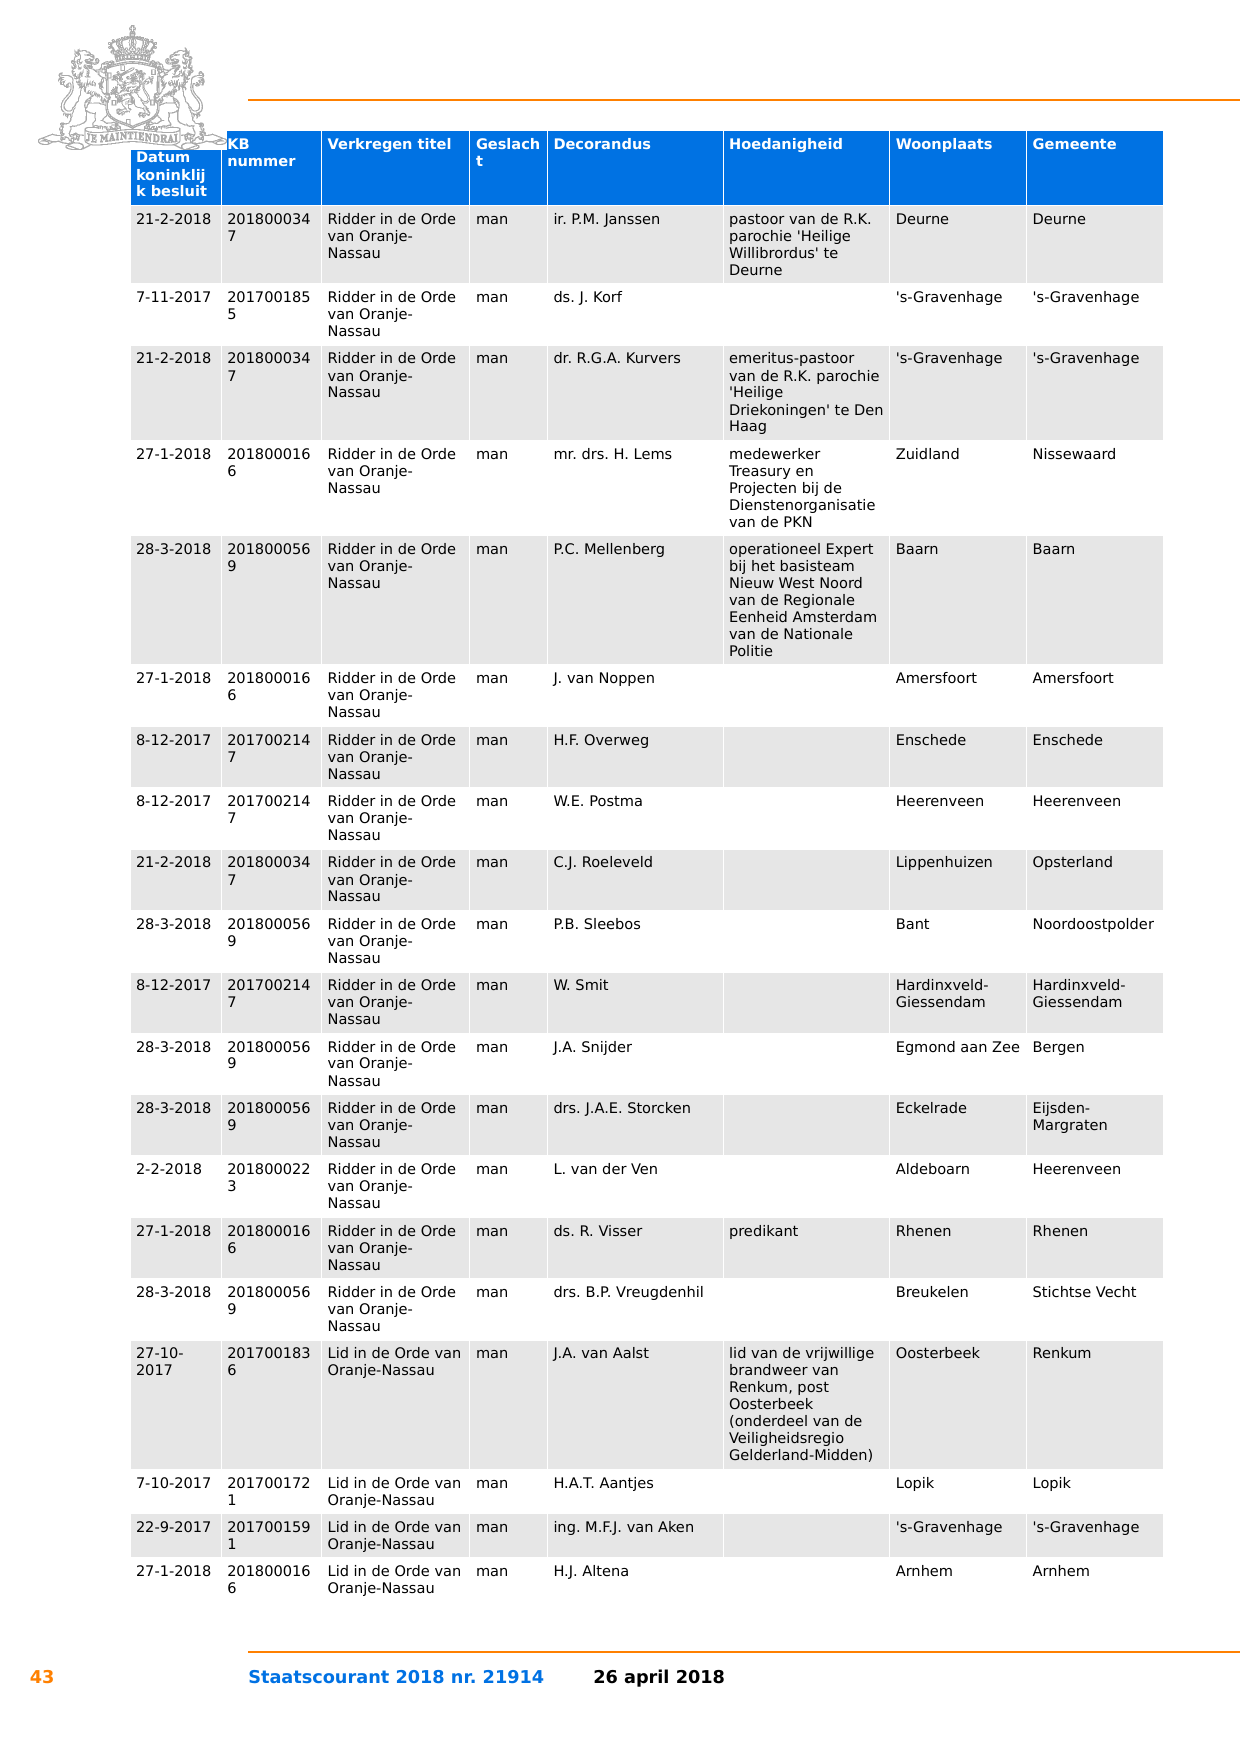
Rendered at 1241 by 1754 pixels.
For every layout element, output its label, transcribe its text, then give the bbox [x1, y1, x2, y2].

table_header Decorandus [548, 131, 723, 205]
table_cell 2018000347 [222, 346, 321, 440]
table_cell H.F. Overweg [548, 727, 723, 787]
table_cell Stichtse Vecht [1027, 1279, 1163, 1339]
table_cell [724, 284, 889, 345]
table_cell Ridder in de Orde van Oranje-Nassau [322, 973, 469, 1033]
table_cell P.B. Sleebos [548, 911, 723, 971]
table_cell H.J. Altena [548, 1559, 723, 1602]
table_cell Hardinxveld-Giessendam [890, 973, 1026, 1033]
table_cell Rhenen [890, 1218, 1026, 1278]
table_cell Nissewaard [1027, 441, 1163, 535]
table_cell Zuidland [890, 441, 1026, 535]
table_cell Amersfoort [890, 666, 1026, 726]
table_cell [724, 1470, 889, 1513]
table_cell 7-11-2017 [131, 284, 221, 345]
table_cell man [470, 346, 547, 440]
table_cell 's-Gravenhage [890, 346, 1026, 440]
table_cell 28-3-2018 [131, 536, 221, 664]
table_cell W. Smit [548, 973, 723, 1033]
table_cell man [470, 1559, 547, 1602]
table_cell 2018000569 [222, 911, 321, 971]
table_cell man [470, 1095, 547, 1155]
table_cell 28-3-2018 [131, 1279, 221, 1339]
table_cell J. van Noppen [548, 666, 723, 726]
table_cell man [470, 1470, 547, 1513]
table_cell [724, 666, 889, 726]
table_cell [724, 1034, 889, 1094]
table_cell man [470, 1341, 547, 1469]
table_cell Ridder in de Orde van Oranje-Nassau [322, 666, 469, 726]
table_cell operationeel Expert bij het basisteam Nieuw West Noord van de Regionale Eenheid Amsterdam van de Nationale Politie [724, 536, 889, 664]
table_cell [724, 973, 889, 1033]
table_cell Deurne [890, 206, 1026, 283]
table_cell Ridder in de Orde van Oranje-Nassau [322, 346, 469, 440]
table_cell Amersfoort [1027, 666, 1163, 726]
table_cell W.E. Postma [548, 788, 723, 849]
table_cell 7-10-2017 [131, 1470, 221, 1513]
table_cell Ridder in de Orde van Oranje-Nassau [322, 727, 469, 787]
table_cell Lid in de Orde van Oranje-Nassau [322, 1559, 469, 1602]
table_cell dr. R.G.A. Kurvers [548, 346, 723, 440]
table_cell 2018000569 [222, 536, 321, 664]
table_cell ds. R. Visser [548, 1218, 723, 1278]
table_cell 27-1-2018 [131, 1218, 221, 1278]
table_cell 2018000347 [222, 206, 321, 283]
table_cell 27-1-2018 [131, 666, 221, 726]
table_cell Egmond aan Zee [890, 1034, 1026, 1094]
table_cell Hardinxveld-Giessendam [1027, 973, 1163, 1033]
table_cell Aldeboarn [890, 1156, 1026, 1217]
table_cell Eijsden-Margraten [1027, 1095, 1163, 1155]
table_cell Lippenhuizen [890, 850, 1026, 910]
table_cell Ridder in de Orde van Oranje-Nassau [322, 911, 469, 971]
table_cell 2018000166 [222, 1218, 321, 1278]
table_cell 2018000569 [222, 1095, 321, 1155]
table_cell [724, 788, 889, 849]
table_cell man [470, 206, 547, 283]
table_cell 27-1-2018 [131, 1559, 221, 1602]
table_cell man [470, 850, 547, 910]
table_cell Heerenveen [1027, 788, 1163, 849]
table_cell man [470, 727, 547, 787]
table_cell Heerenveen [1027, 1156, 1163, 1217]
table_cell [724, 1156, 889, 1217]
table_cell Lid in de Orde van Oranje-Nassau [322, 1341, 469, 1469]
table_cell Ridder in de Orde van Oranje-Nassau [322, 206, 469, 283]
table_cell Ridder in de Orde van Oranje-Nassau [322, 441, 469, 535]
table_cell man [470, 1034, 547, 1094]
table_cell [724, 727, 889, 787]
table_cell [724, 1095, 889, 1155]
table_cell Lid in de Orde van Oranje-Nassau [322, 1514, 469, 1557]
table_header Verkregen titel [322, 131, 469, 205]
table_cell 2017002147 [222, 788, 321, 849]
table_cell 2017002147 [222, 973, 321, 1033]
table_cell Ridder in de Orde van Oranje-Nassau [322, 1095, 469, 1155]
table_cell Heerenveen [890, 788, 1026, 849]
table_cell Ridder in de Orde van Oranje-Nassau [322, 536, 469, 664]
table_cell [724, 1279, 889, 1339]
table_header Woonplaats [890, 131, 1026, 205]
table_cell 2017001721 [222, 1470, 321, 1513]
table_cell J.A. Snijder [548, 1034, 723, 1094]
table_cell Opsterland [1027, 850, 1163, 910]
table_cell P.C. Mellenberg [548, 536, 723, 664]
table_cell predikant [724, 1218, 889, 1278]
table_cell Eckelrade [890, 1095, 1026, 1155]
table_header Gemeente [1027, 131, 1163, 205]
table_cell Breukelen [890, 1279, 1026, 1339]
table_cell man [470, 666, 547, 726]
table_cell Baarn [1027, 536, 1163, 664]
table_cell Ridder in de Orde van Oranje-Nassau [322, 1279, 469, 1339]
table_cell 's-Gravenhage [890, 284, 1026, 345]
table_cell ir. P.M. Janssen [548, 206, 723, 283]
table_cell Baarn [890, 536, 1026, 664]
table_cell man [470, 1279, 547, 1339]
table_cell 2018000166 [222, 1559, 321, 1602]
table_cell 8-12-2017 [131, 973, 221, 1033]
table_cell pastoor van de R.K. parochie 'Heilige Willibrordus' te Deurne [724, 206, 889, 283]
table_cell 2-2-2018 [131, 1156, 221, 1217]
table_cell Rhenen [1027, 1218, 1163, 1278]
table_cell Noordoostpolder [1027, 911, 1163, 971]
table_cell ing. M.F.J. van Aken [548, 1514, 723, 1557]
table_cell ds. J. Korf [548, 284, 723, 345]
table_cell 2017002147 [222, 727, 321, 787]
table_header Datum koninklijk besluit [131, 150, 221, 205]
table_cell Ridder in de Orde van Oranje-Nassau [322, 1218, 469, 1278]
table_cell Ridder in de Orde van Oranje-Nassau [322, 788, 469, 849]
table_header Geslacht [470, 131, 547, 205]
table_cell Oosterbeek [890, 1341, 1026, 1469]
table_cell Lopik [1027, 1470, 1163, 1513]
table_cell Arnhem [1027, 1559, 1163, 1602]
table_cell 27-1-2018 [131, 441, 221, 535]
table_cell 28-3-2018 [131, 1034, 221, 1094]
table_cell 's-Gravenhage [1027, 284, 1163, 345]
table_cell Deurne [1027, 206, 1163, 283]
table_cell Bant [890, 911, 1026, 971]
table_header KB nummer [222, 131, 321, 205]
table_cell 8-12-2017 [131, 727, 221, 787]
table_cell 's-Gravenhage [1027, 1514, 1163, 1557]
table_cell [724, 1559, 889, 1602]
table_cell 28-3-2018 [131, 911, 221, 971]
table_cell 28-3-2018 [131, 1095, 221, 1155]
table_cell 2018000166 [222, 441, 321, 535]
table_cell Lopik [890, 1470, 1026, 1513]
table_cell 2017001855 [222, 284, 321, 345]
table_cell man [470, 788, 547, 849]
table_header Hoedanigheid [724, 131, 889, 205]
table_cell emeritus-pastoor van de R.K. parochie 'Heilige Driekoningen' te Den Haag [724, 346, 889, 440]
table_cell 's-Gravenhage [890, 1514, 1026, 1557]
table_cell Enschede [1027, 727, 1163, 787]
table_cell man [470, 1514, 547, 1557]
table_cell 21-2-2018 [131, 850, 221, 910]
table_cell [724, 850, 889, 910]
table_cell lid van de vrijwillige brandweer van Renkum, post Oosterbeek (onderdeel van de Veiligheidsregio Gelderland-Midden) [724, 1341, 889, 1469]
table_cell Renkum [1027, 1341, 1163, 1469]
table_cell J.A. van Aalst [548, 1341, 723, 1469]
table_cell C.J. Roeleveld [548, 850, 723, 910]
table_cell 2017001591 [222, 1514, 321, 1557]
table_cell Ridder in de Orde van Oranje-Nassau [322, 1034, 469, 1094]
table_cell 8-12-2017 [131, 788, 221, 849]
table_cell 27-10-2017 [131, 1341, 221, 1469]
table_cell 's-Gravenhage [1027, 346, 1163, 440]
table_cell 2017001836 [222, 1341, 321, 1469]
table_cell Enschede [890, 727, 1026, 787]
picture [38, 25, 227, 150]
table_cell medewerker Treasury en Projecten bij de Dienstenorganisatie van de PKN [724, 441, 889, 535]
table_cell 2018000347 [222, 850, 321, 910]
table_cell man [470, 441, 547, 535]
table_cell man [470, 1218, 547, 1278]
table_cell H.A.T. Aantjes [548, 1470, 723, 1513]
table_cell Ridder in de Orde van Oranje-Nassau [322, 850, 469, 910]
table_cell 21-2-2018 [131, 206, 221, 283]
table_cell man [470, 973, 547, 1033]
table_cell Arnhem [890, 1559, 1026, 1602]
table_cell man [470, 1156, 547, 1217]
table_cell 2018000569 [222, 1034, 321, 1094]
table_cell [724, 1514, 889, 1557]
table_cell Bergen [1027, 1034, 1163, 1094]
table_cell drs. J.A.E. Storcken [548, 1095, 723, 1155]
table_cell Ridder in de Orde van Oranje-Nassau [322, 1156, 469, 1217]
table_cell 2018000569 [222, 1279, 321, 1339]
table_cell Ridder in de Orde van Oranje-Nassau [322, 284, 469, 345]
table_cell [724, 911, 889, 971]
table_cell 2018000166 [222, 666, 321, 726]
table_cell drs. B.P. Vreugdenhil [548, 1279, 723, 1339]
table_cell man [470, 284, 547, 345]
table_cell mr. drs. H. Lems [548, 441, 723, 535]
table_cell man [470, 911, 547, 971]
table_cell 21-2-2018 [131, 346, 221, 440]
table_cell man [470, 536, 547, 664]
table_cell Lid in de Orde van Oranje-Nassau [322, 1470, 469, 1513]
table_cell L. van der Ven [548, 1156, 723, 1217]
table_cell 2018000223 [222, 1156, 321, 1217]
table_cell 22-9-2017 [131, 1514, 221, 1557]
